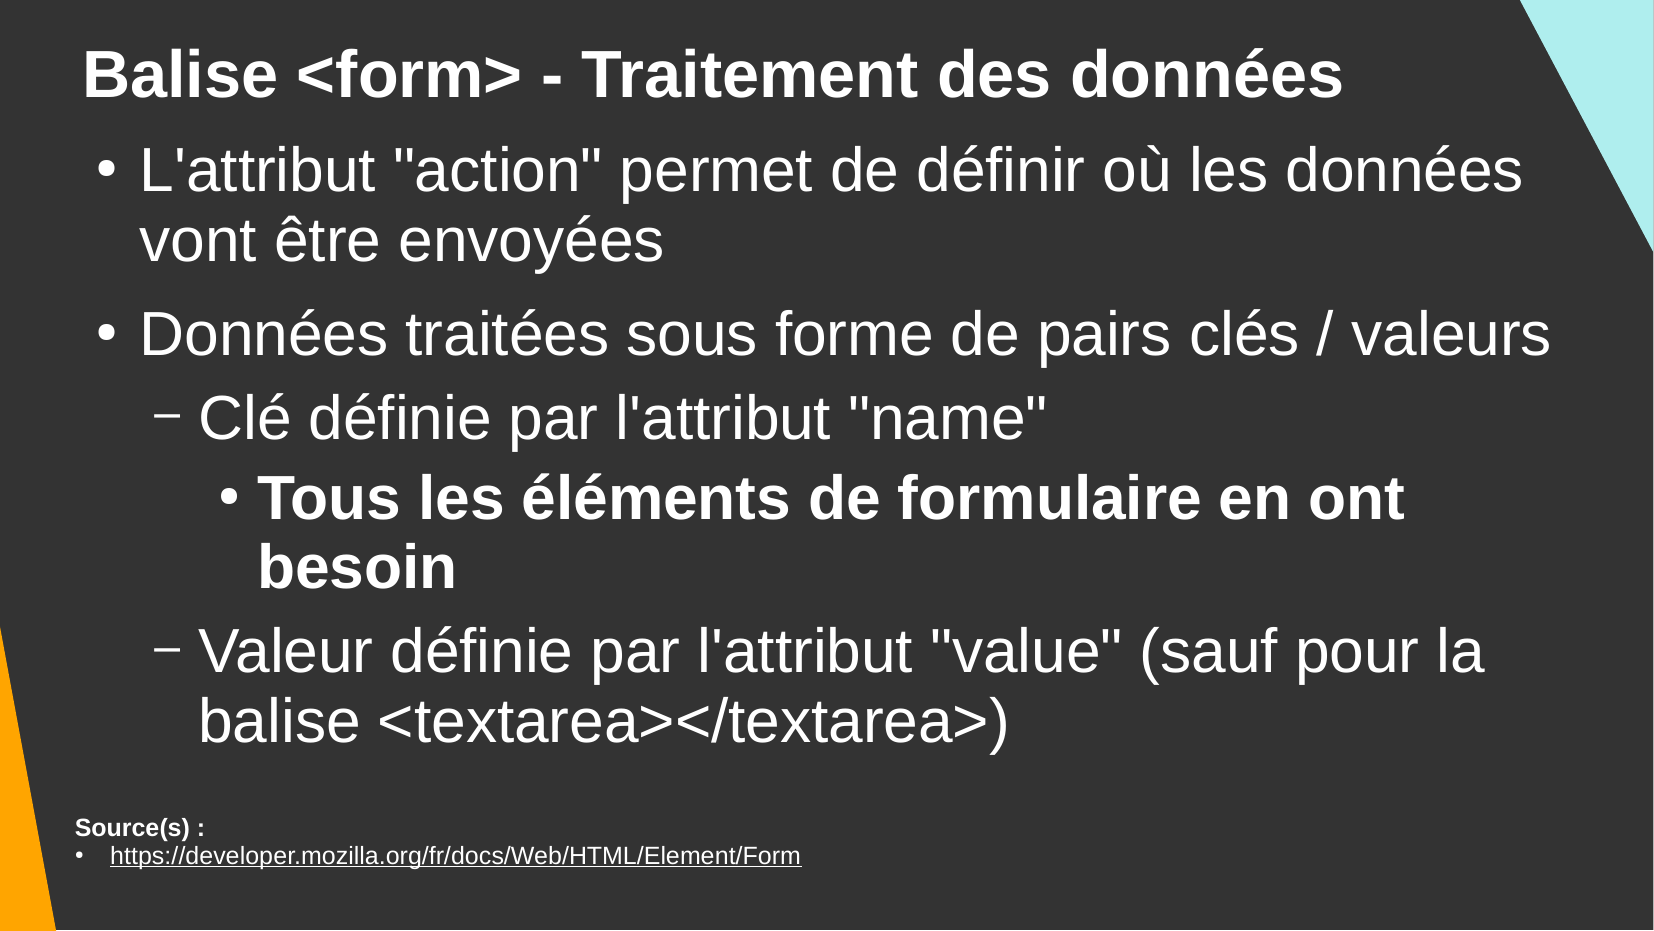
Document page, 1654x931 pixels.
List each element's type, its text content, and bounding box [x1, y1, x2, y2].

text_box [1519, 0, 1654, 254]
list L'attribut "action" permet de définir où les données vont être envoyées Données traitées sous forme de pairs clés / valeurs Clé définie par l'attribut "name" Tous les éléments de formulaire en ont besoin Valeur définie par l'attribut "value" (sauf pour la balise <textarea></textarea>) [80, 135, 1605, 756]
title Balise <form> - Traitement des données [82, 37, 1571, 114]
text_box Source(s) : https://developer.mozilla.org/fr/docs/Web/HTML/Element/Form [60, 806, 1546, 877]
text_box [0, 626, 57, 931]
